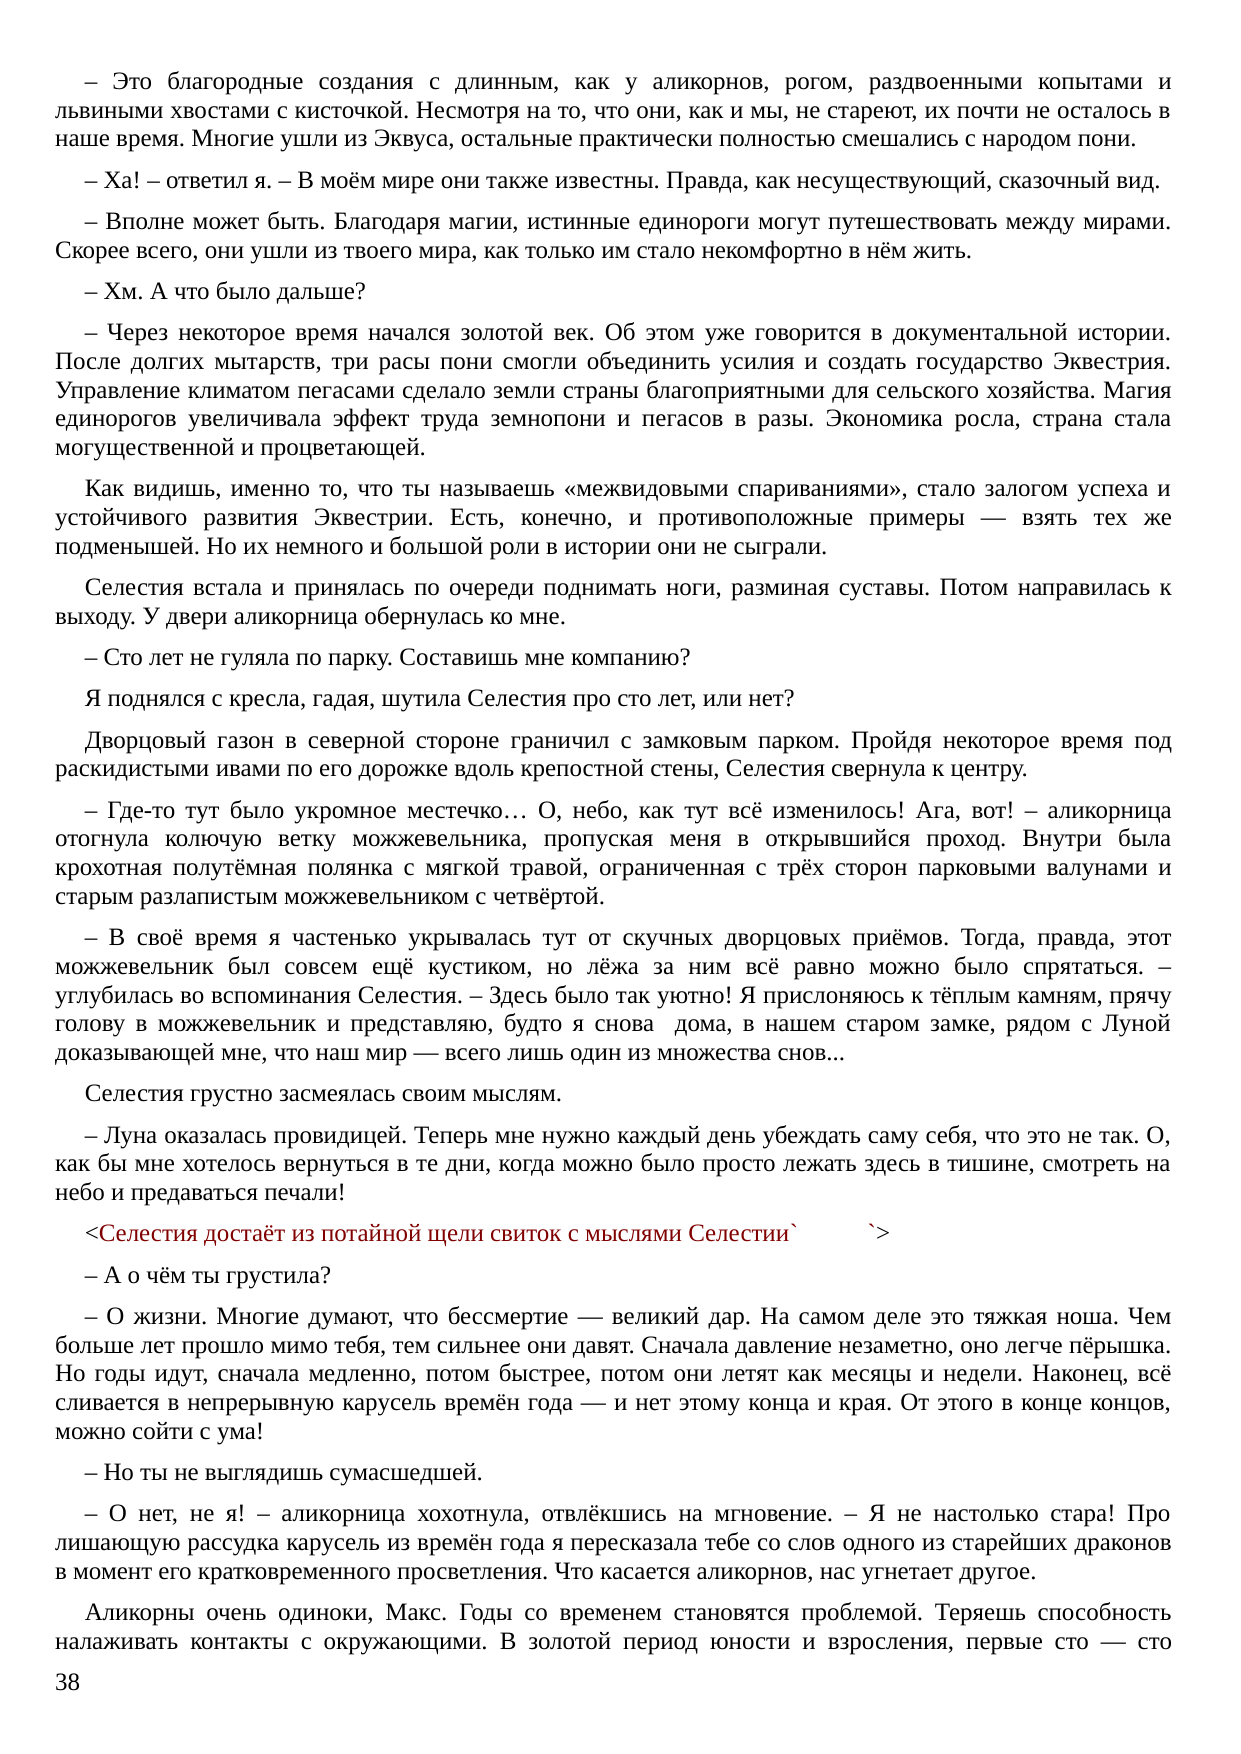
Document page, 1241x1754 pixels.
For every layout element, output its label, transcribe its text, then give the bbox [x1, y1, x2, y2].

text <Селестия достаёт из потайной щели свиток с мыслями Селестии` `> [55, 1218, 1173, 1247]
text – В своё время я частенько укрывалась тут от скучных дворцовых приёмов. Тогда, правда, этот можжевельник был совсем ещё кустиком, но лёжа за ним всё равно можно было спрятаться. – углубилась во вспоминания Селестия. – Здесь было так уютно! Я прислоняюсь к тёплым камням, прячу голову в можжевельник и представляю, будто я снова дома, в нашем старом замке, рядом с Луной доказывающей мне, что наш мир — всего лишь один из множества снов... [55, 922, 1173, 1066]
text – Через некоторое время начался золотой век. Об этом уже говорится в документальной истории. После долгих мытарств, три расы пони смогли объединить усилия и создать государство Эквестрия. Управление климатом пегасами сделало земли страны благоприятными для сельского хозяйства. Магия единорогов увеличивала эффект труда земнопони и пегасов в разы. Экономика росла, страна стала могущественной и процветающей. [55, 317, 1173, 461]
text Селестия встала и принялась по очереди поднимать ноги, разминая суставы. Потом направилась к выходу. У двери аликорница обернулась ко мне. [55, 572, 1173, 630]
text – Вполне может быть. Благодаря магии, истинные единороги могут путешествовать между мирами. Скорее всего, они ушли из твоего мира, как только им стало некомфортно в нём жить. [55, 206, 1173, 263]
text Дворцовый газон в северной стороне граничил с замковым парком. Пройдя некоторое время под раскидистыми ивами по его дорожке вдоль крепостной стены, Селестия свернула к центру. [55, 725, 1173, 782]
text – Это благородные создания с длинным, как у аликорнов, рогом, раздвоенными копытами и львиными хвостами с кисточкой. Несмотря на то, что они, как и мы, не стареют, их почти не осталось в наше время. Многие ушли из Эквуса, остальные практически полностью смешались с народом пони. [55, 66, 1173, 152]
text – О жизни. Многие думают, что бессмертие — великий дар. На самом деле это тяжкая ноша. Чем больше лет прошло мимо тебя, тем сильнее они давят. Сначала давление незаметно, оно легче пёрышка. Но годы идут, сначала медленно, потом быстрее, потом они летят как месяцы и недели. Наконец, всё сливается в непрерывную карусель времён года — и нет этому конца и края. От этого в конце концов, можно сойти с ума! [55, 1301, 1173, 1445]
text – Где-то тут было укромное местечко… О, небо, как тут всё изменилось! Ага, вот! – аликорница отогнула колючую ветку можжевельника, пропуская меня в открывшийся проход. Внутри была крохотная полутёмная полянка с мягкой травой, ограниченная с трёх сторон парковыми валунами и старым разлапистым можжевельником с четвёртой. [55, 795, 1173, 910]
text Аликорны очень одиноки, Макс. Годы со временем становятся проблемой. Теряешь способность налаживать контакты с окружающими. В золотой период юности и взросления, первые сто — сто [55, 1597, 1173, 1655]
text – Ха! – ответил я. – В моём мире они также известны. Правда, как несуществующий, сказочный вид. [55, 165, 1173, 193]
text – Хм. А что было дальше? [55, 276, 1173, 305]
text – О нет, не я! – аликорница хохотнула, отвлёкшись на мгновение. – Я не настолько стара! Про лишающую рассудка карусель из времён года я пересказала тебе со слов одного из старейших драконов в момент его кратковременного просветления. Что касается аликорнов, нас угнетает другое. [55, 1498, 1173, 1585]
text Селестия грустно засмеялась своим мыслям. [55, 1078, 1173, 1107]
text – Но ты не выглядишь сумасшедшей. [55, 1457, 1173, 1486]
text – А о чём ты грустила? [55, 1260, 1173, 1288]
text – Луна оказалась провидицей. Теперь мне нужно каждый день убеждать саму себя, что это не так. О, как бы мне хотелось вернуться в те дни, когда можно было просто лежать здесь в тишине, смотреть на небо и предаваться печали! [55, 1120, 1173, 1206]
text Я поднялся с кресла, гадая, шутила Селестия про сто лет, или нет? [55, 683, 1173, 712]
text Как видишь, именно то, что ты называешь «межвидовыми спариваниями», стало залогом успеха и устойчивого развития Эквестрии. Есть, конечно, и противоположные примеры — взять тех же подменышей. Но их немного и большой роли в истории они не сыграли. [55, 473, 1173, 560]
text – Сто лет не гуляла по парку. Составишь мне компанию? [55, 642, 1173, 671]
